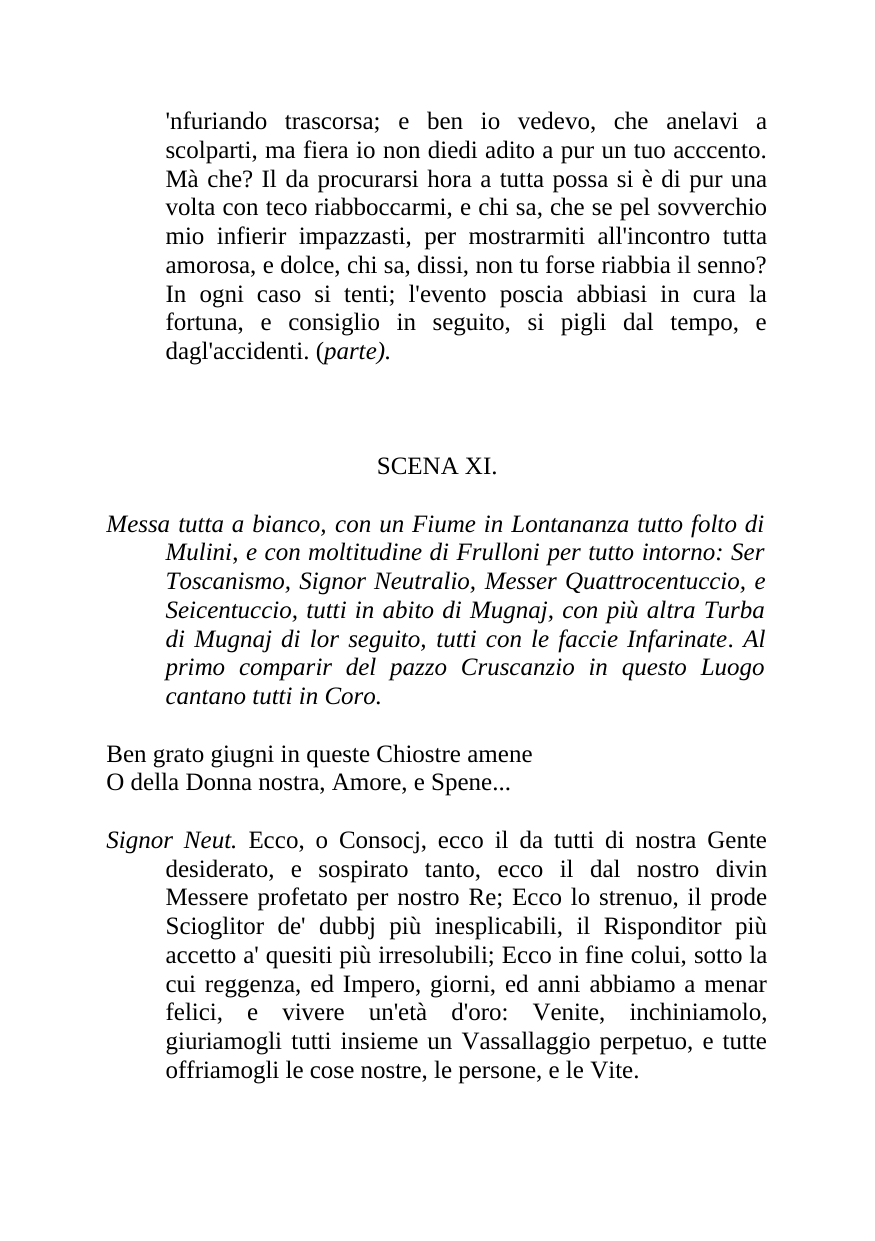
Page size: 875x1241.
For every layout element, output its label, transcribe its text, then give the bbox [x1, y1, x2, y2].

text 'nfuriando trascorsa; e ben io vedevo, che anelavi a scolparti, ma fiera io non diedi adito a pur un tuo acccento. Mà che? Il da procurarsi hora a tutta possa si è di pur una volta con teco riabboccarmi, e chi sa, che se pel sovverchio mio infierir impazzasti, per mostrarmiti all'incontro tutta amorosa, e dolce, chi sa, dissi, non tu forse riabbia il senno? In ogni caso si tenti; l'evento poscia abbiasi in cura la fortuna, e consiglio in seguito, si pigli dal tempo, e dagl'accidenti. (parte). [106, 106, 768, 365]
text Ben grato giugni in queste Chiostre amene [106, 739, 768, 767]
text SCENA XI. [106, 451, 768, 480]
text Signor Neut. Ecco, o Consocj, ecco il da tutti di nostra Gente desiderato, e sospirato tanto, ecco il dal nostro divin Messere profetato per nostro Re; Ecco lo strenuo, il prode Scioglitor de' dubbj più inesplicabili, il Risponditor più accetto a' quesiti più irresolubili; Ecco in fine colui, sotto la cui reggenza, ed Impero, giorni, ed anni abbiamo a menar felici, e vivere un'età d'oro: Venite, inchiniamolo, giuriamogli tutti insieme un Vassallaggio perpetuo, e tutte offriamogli le cose nostre, le persone, e le Vite. [106, 825, 768, 1084]
text Messa tutta a bianco, con un Fiume in Lontananza tutto folto di Mulini, e con moltitudine di Frulloni per tutto intorno: Ser Toscanismo, Signor Neutralio, Messer Quattrocentuccio, e Seicentuccio, tutti in abito di Mugnaj, con più altra Turba di Mugnaj di lor seguito, tutti con le faccie Infarinate. Al primo comparir del pazzo Cruscanzio in questo Luogo cantano tutti in Coro. [106, 509, 768, 710]
text O della Donna nostra, Amore, e Spene... [106, 767, 768, 796]
